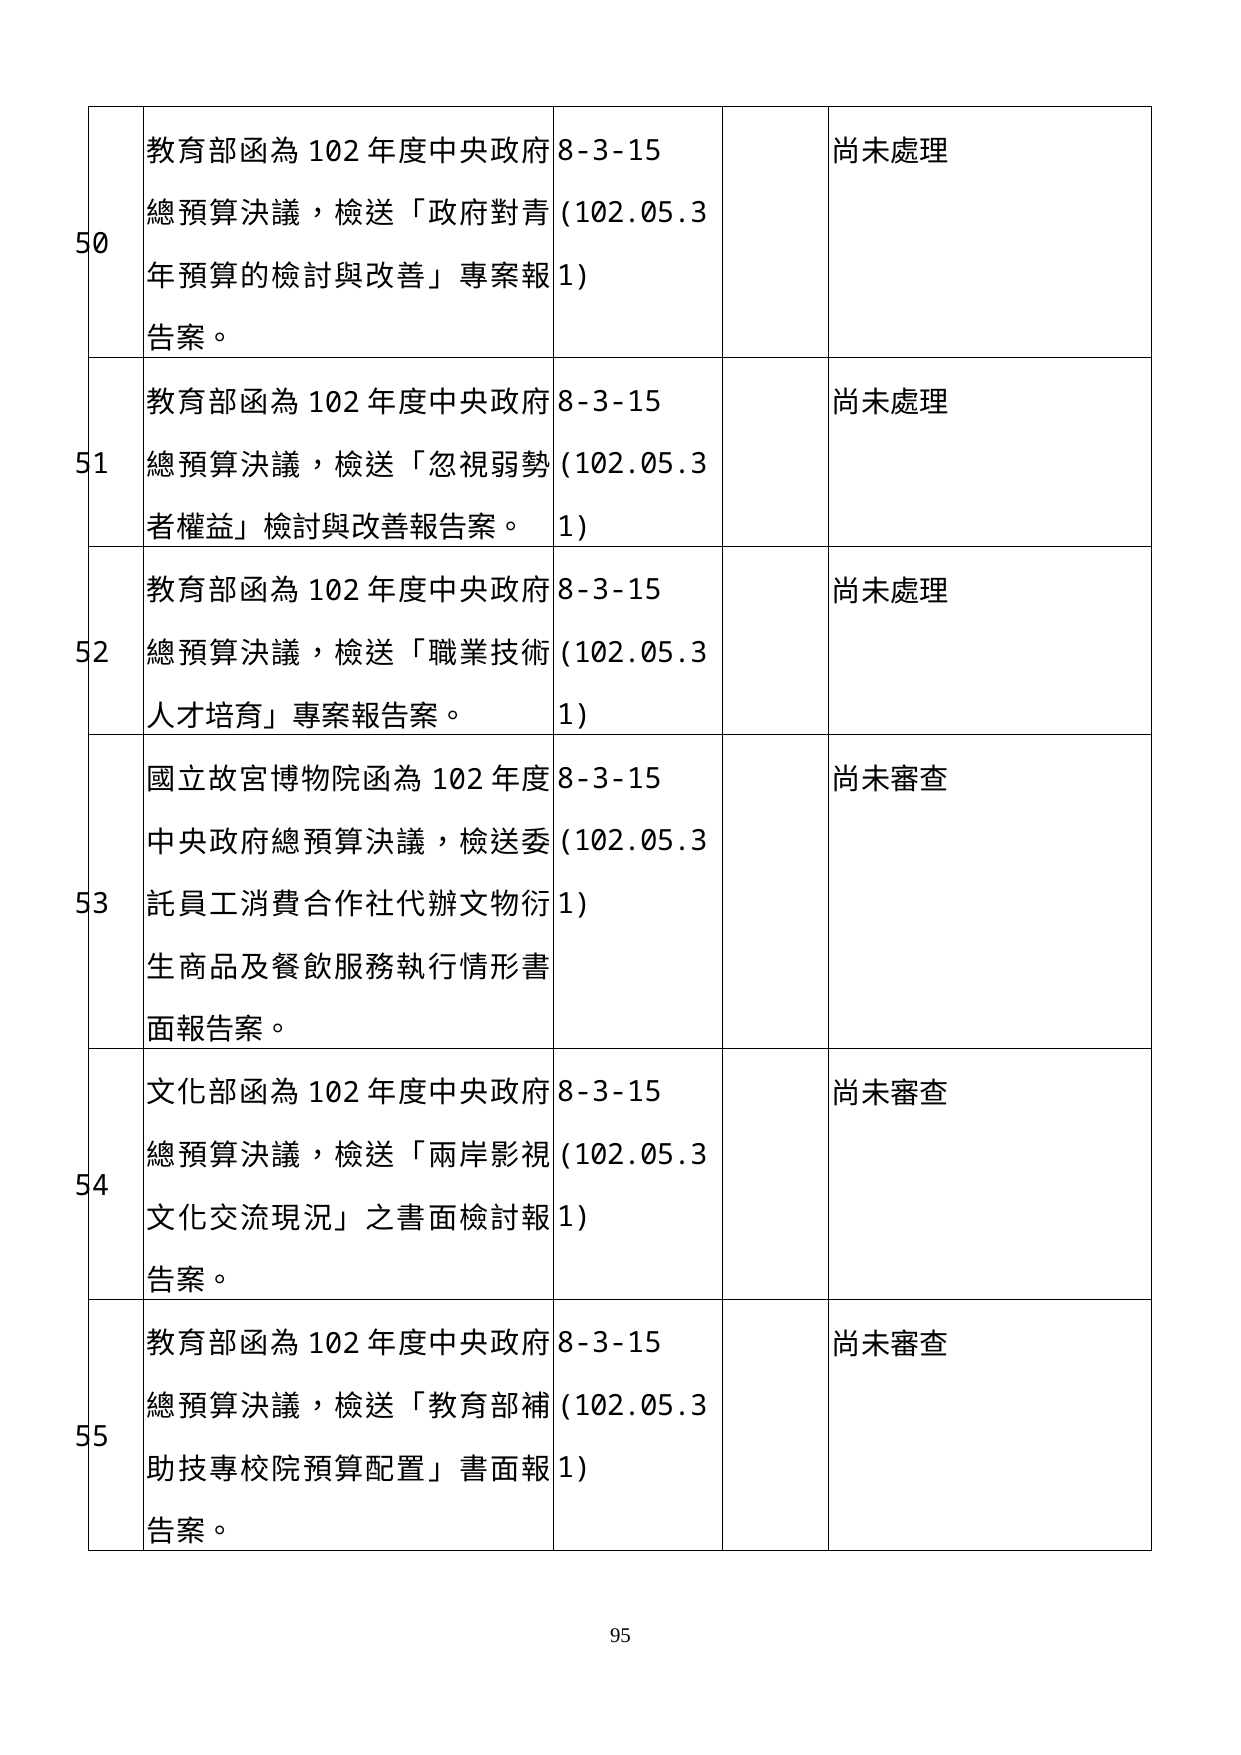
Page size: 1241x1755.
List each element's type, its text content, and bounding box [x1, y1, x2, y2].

table_cell 教育部函為102年度中央政府總預算決議，檢送「職業技術人才培育」專案報告案。 [144, 547, 553, 734]
table_cell 尚未處理 [829, 107, 1151, 357]
table_cell 8-3-15 (102.05.31) [554, 547, 722, 734]
table_cell 教育部函為102年度中央政府總預算決議，檢送「政府對青年預算的檢討與改善」專案報告案。 [144, 107, 553, 357]
table_cell 8-3-15 (102.05.31) [554, 1049, 722, 1299]
table_cell 尚未處理 [829, 547, 1151, 734]
table_cell [89, 1300, 143, 1550]
table_cell 文化部函為102年度中央政府總預算決議，檢送「兩岸影視文化交流現況」之書面檢討報告案。 [144, 1049, 553, 1299]
table_cell [89, 547, 143, 734]
table_cell 尚未處理 [829, 358, 1151, 546]
table_cell 尚未審查 [829, 735, 1151, 1048]
table_cell 8-3-15 (102.05.31) [554, 107, 722, 357]
table_cell [89, 107, 143, 357]
table_cell 8-3-15 (102.05.31) [554, 358, 722, 546]
table_cell [89, 358, 143, 546]
table_cell [723, 358, 828, 546]
table_cell 教育部函為102年度中央政府總預算決議，檢送「忽視弱勢者權益」檢討與改善報告案。 [144, 358, 553, 546]
table_cell [89, 1049, 143, 1299]
table_cell 國立故宮博物院函為102年度中央政府總預算決議，檢送委託員工消費合作社代辦文物衍生商品及餐飲服務執行情形書面報告案。 [144, 735, 553, 1048]
table_cell [723, 1049, 828, 1299]
table_cell 尚未審查 [829, 1300, 1151, 1550]
table_cell 8-3-15 (102.05.31) [554, 735, 722, 1048]
table_cell 8-3-15 (102.05.31) [554, 1300, 722, 1550]
table_cell 教育部函為102年度中央政府總預算決議，檢送「教育部補助技專校院預算配置」書面報告案。 [144, 1300, 553, 1550]
table_cell 尚未審查 [829, 1049, 1151, 1299]
table_cell [723, 547, 828, 734]
table_cell [723, 735, 828, 1048]
table_cell [723, 107, 828, 357]
table_cell [723, 1300, 828, 1550]
table_cell [89, 735, 143, 1048]
